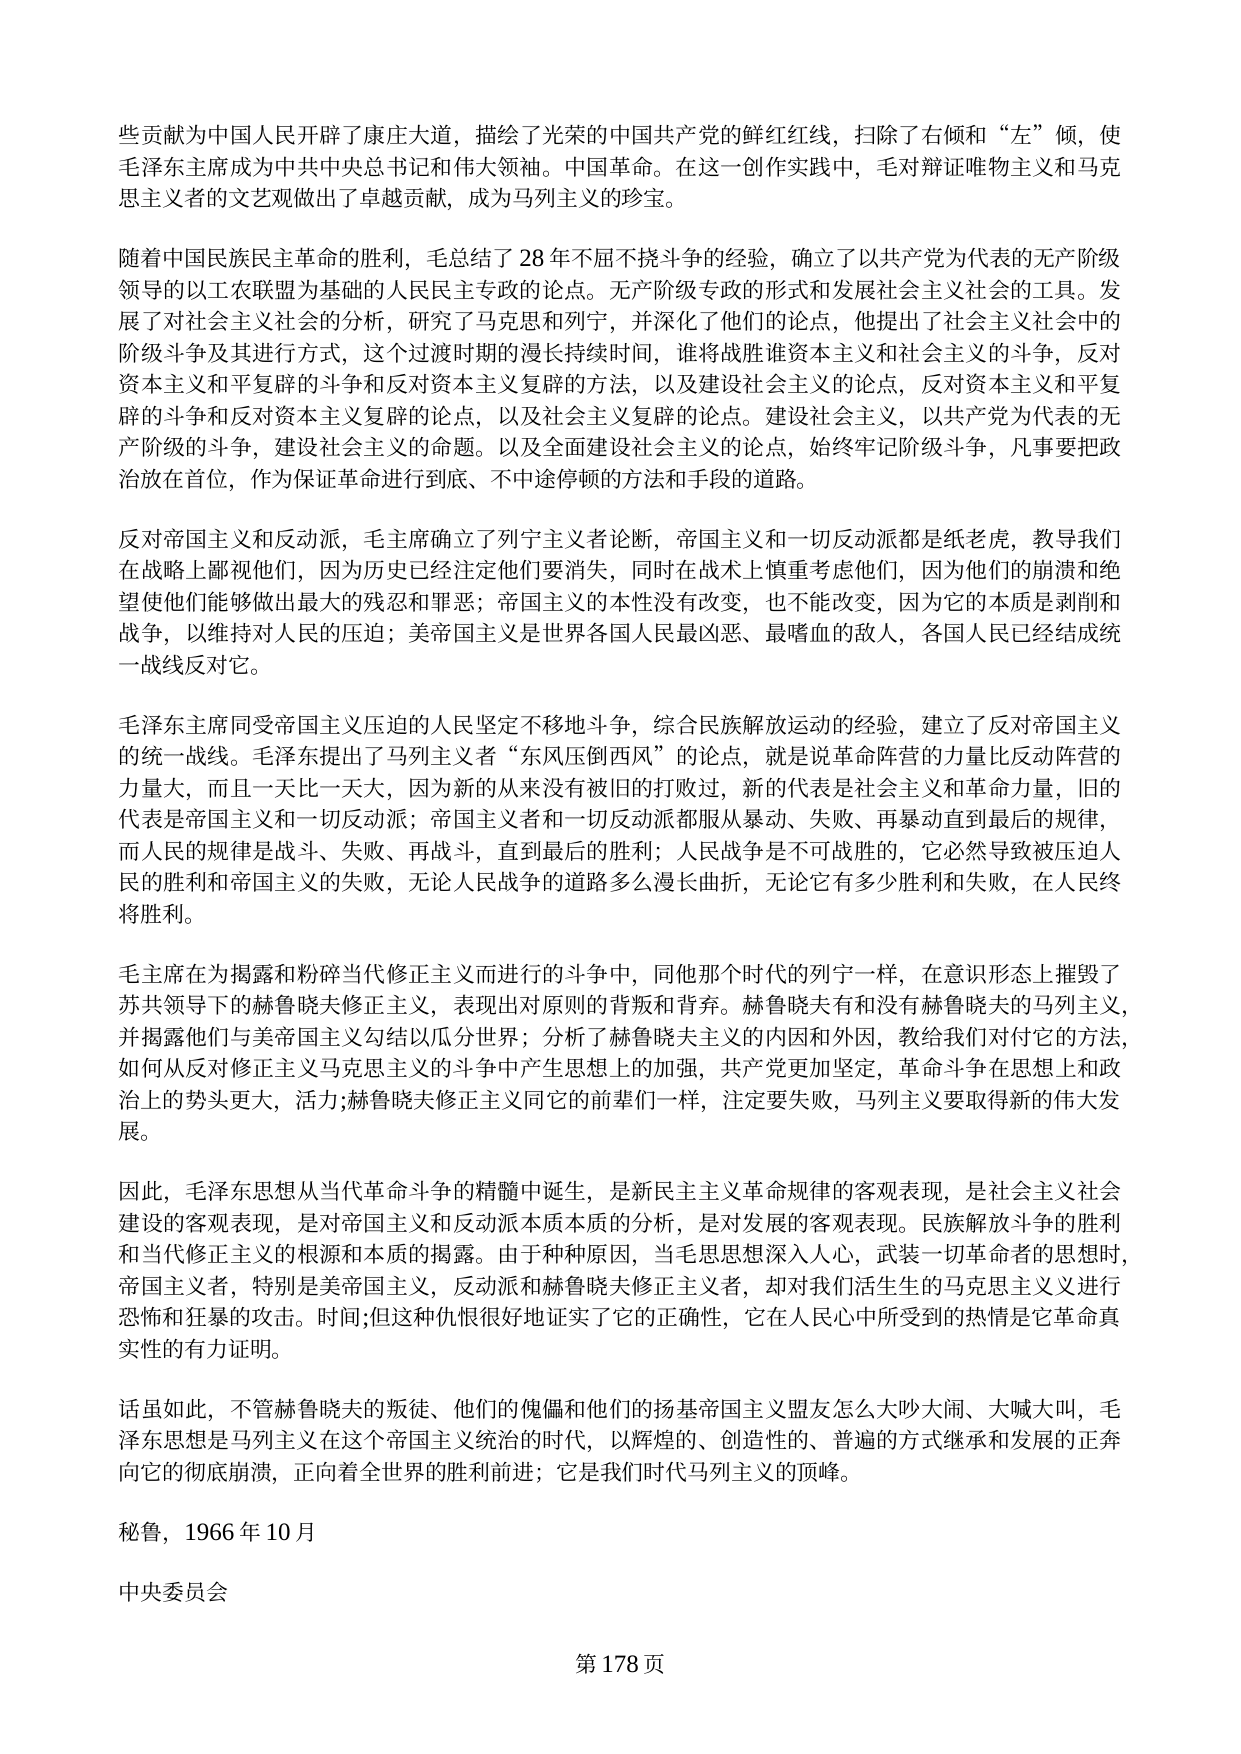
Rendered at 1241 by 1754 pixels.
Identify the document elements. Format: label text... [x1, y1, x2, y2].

text 中央委员会 [118, 1575, 1122, 1607]
text 毛主席在为揭露和粉碎当代修正主义而进行的斗争中，同他那个时代的列宁一样，在意识形态上摧毁了苏共领导下的赫鲁晓夫修正主义，表现出对原则的背叛和背弃。赫鲁晓夫有和没有赫鲁晓夫的马列主义，并揭露他们与美帝国主义勾结以瓜分世界；分析了赫鲁晓夫主义的内因和外因，教给我们对付它的方法，如何从反对修正主义马克思主义的斗争中产生思想上的加强，共产党更加坚定，革命斗争在思想上和政治上的势头更大，活力;赫鲁晓夫修正主义同它的前辈们一样，注定要失败，马列主义要取得新的伟大发展。 [118, 957, 1122, 1146]
text 话虽如此，不管赫鲁晓夫的叛徒、他们的傀儡和他们的扬基帝国主义盟友怎么大吵大闹、大喊大叫，毛泽东思想是马列主义在这个帝国主义统治的时代，以辉煌的、创造性的、普遍的方式继承和发展的正奔向它的彻底崩溃，正向着全世界的胜利前进；它是我们时代马列主义的顶峰。 [118, 1392, 1122, 1486]
text 反对帝国主义和反动派，毛主席确立了列宁主义者论断，帝国主义和一切反动派都是纸老虎，教导我们在战略上鄙视他们，因为历史已经注定他们要消失，同时在战术上慎重考虑他们，因为他们的崩溃和绝望使他们能够做出最大的残忍和罪恶；帝国主义的本性没有改变，也不能改变，因为它的本质是剥削和战争，以维持对人民的压迫；美帝国主义是世界各国人民最凶恶、最嗜血的敌人，各国人民已经结成统一战线反对它。 [118, 522, 1122, 679]
text 因此，毛泽东思想从当代革命斗争的精髓中诞生，是新民主主义革命规律的客观表现，是社会主义社会建设的客观表现，是对帝国主义和反动派本质本质的分析，是对发展的客观表现。民族解放斗争的胜利和当代修正主义的根源和本质的揭露。由于种种原因，当毛思思想深入人心，武装一切革命者的思想时，帝国主义者，特别是美帝国主义，反动派和赫鲁晓夫修正主义者，却对我们活生生的马克思主义义进行恐怖和狂暴的攻击。时间;但这种仇恨很好地证实了它的正确性，它在人民心中所受到的热情是它革命真实性的有力证明。 [118, 1174, 1122, 1363]
text 秘鲁，1966年10月 [118, 1515, 1122, 1547]
text 些贡献为中国人民开辟了康庄大道，描绘了光荣的中国共产党的鲜红红线，扫除了右倾和“左”倾，使毛泽东主席成为中共中央总书记和伟大领袖。中国革命。在这一创作实践中，毛对辩证唯物主义和马克思主义者的文艺观做出了卓越贡献，成为马列主义的珍宝。 [118, 118, 1122, 213]
text 毛泽东主席同受帝国主义压迫的人民坚定不移地斗争，综合民族解放运动的经验，建立了反对帝国主义的统一战线。毛泽东提出了马列主义者“东风压倒西风”的论点，就是说革命阵营的力量比反动阵营的力量大，而且一天比一天大，因为新的从来没有被旧的打败过，新的代表是社会主义和革命力量，旧的代表是帝国主义和一切反动派；帝国主义者和一切反动派都服从暴动、失败、再暴动直到最后的规律，而人民的规律是战斗、失败、再战斗，直到最后的胜利；人民战争是不可战胜的，它必然导致被压迫人民的胜利和帝国主义的失败，无论人民战争的道路多么漫长曲折，无论它有多少胜利和失败，在人民终将胜利。 [118, 708, 1122, 928]
text 随着中国民族民主革命的胜利，毛总结了28年不屈不挠斗争的经验，确立了以共产党为代表的无产阶级领导的以工农联盟为基础的人民民主专政的论点。无产阶级专政的形式和发展社会主义社会的工具。发展了对社会主义社会的分析，研究了马克思和列宁，并深化了他们的论点，他提出了社会主义社会中的阶级斗争及其进行方式，这个过渡时期的漫长持续时间，谁将战胜谁资本主义和社会主义的斗争，反对资本主义和平复辟的斗争和反对资本主义复辟的方法，以及建设社会主义的论点，反对资本主义和平复辟的斗争和反对资本主义复辟的论点，以及社会主义复辟的论点。建设社会主义，以共产党为代表的无产阶级的斗争，建设社会主义的命题。以及全面建设社会主义的论点，始终牢记阶级斗争，凡事要把政治放在首位，作为保证革命进行到底、不中途停顿的方法和手段的道路。 [118, 242, 1122, 493]
